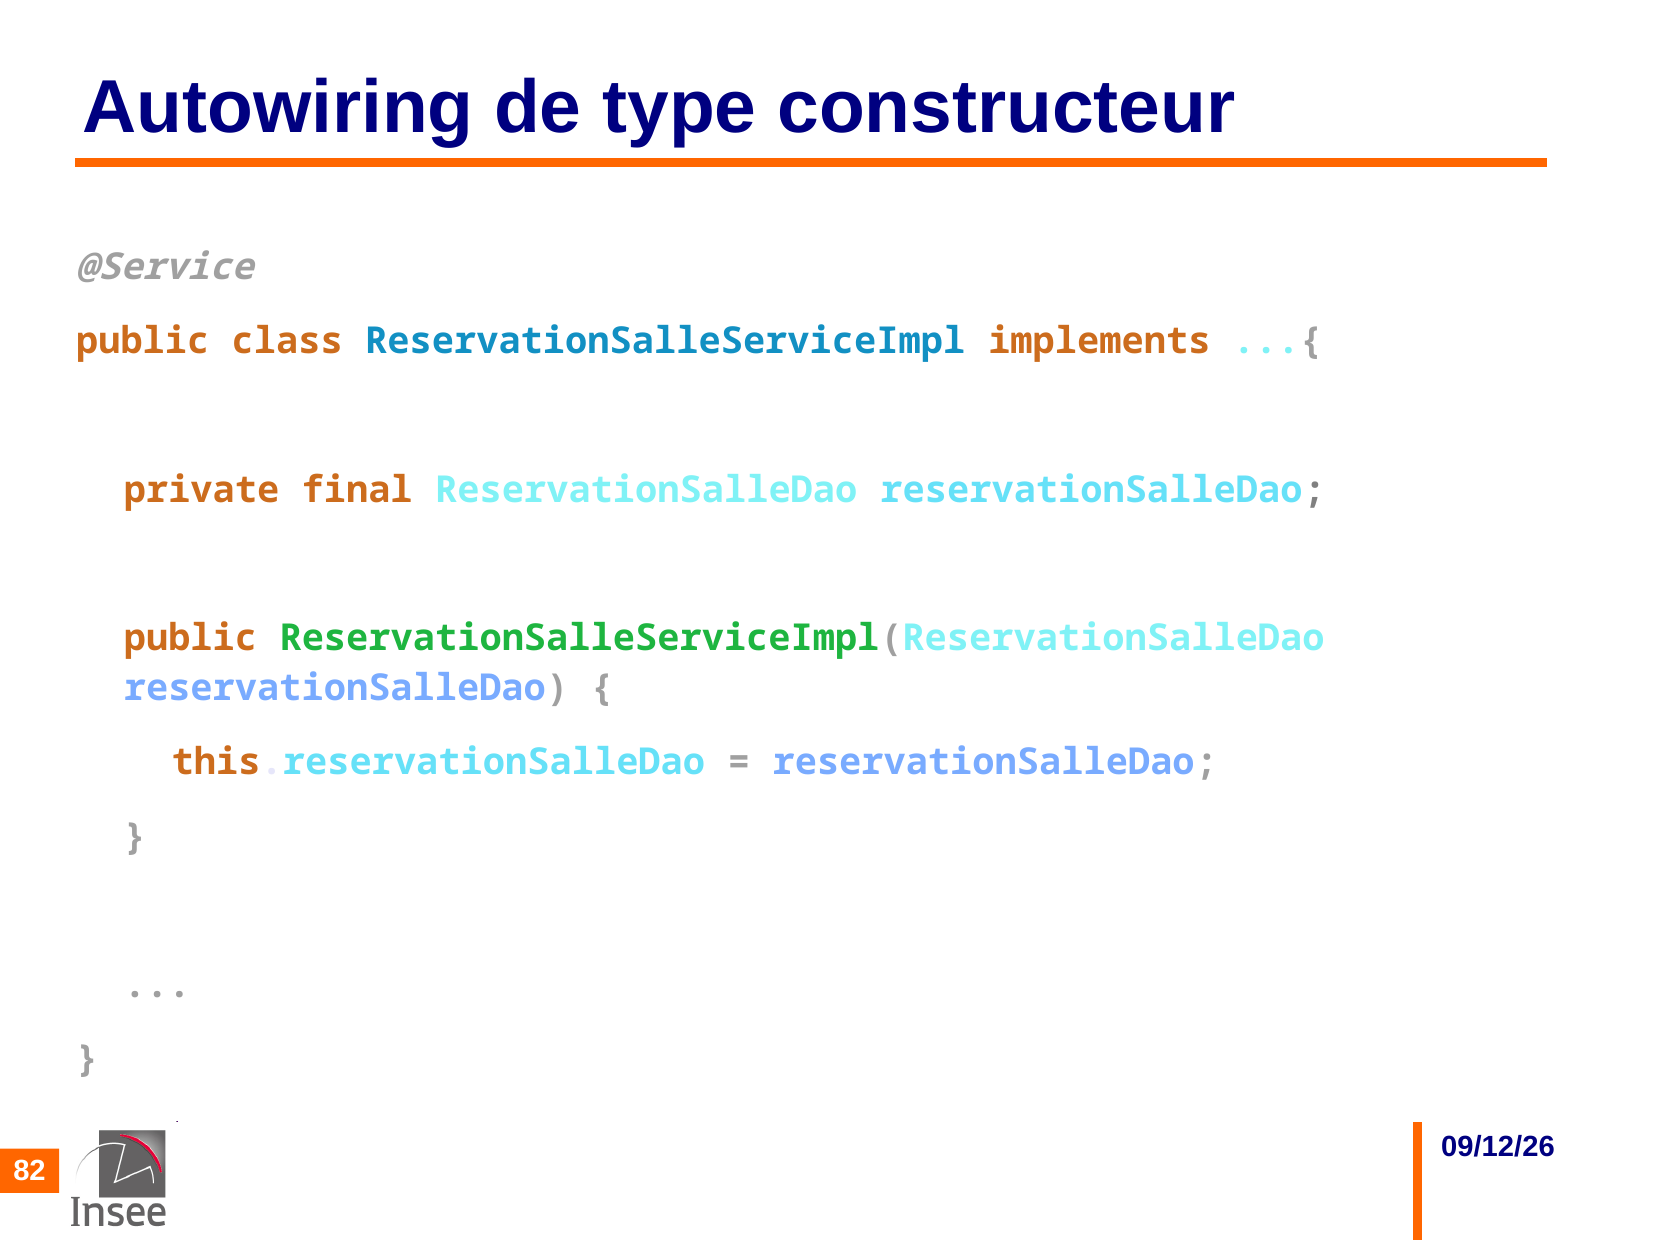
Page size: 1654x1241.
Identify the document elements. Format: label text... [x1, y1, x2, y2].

list @Service public class ReservationSalleServiceImpl implements ...{ private final ReservationSalleDao reservationSalleDao; public ReservationSalleServiceImpl(ReservationSalleDao reservationSalleDao) { this.reservationSalleDao = reservationSalleDao; } ... } [75, 236, 1541, 1087]
picture [62, 1121, 178, 1241]
title Autowiring de type constructeur [82, 49, 1619, 163]
